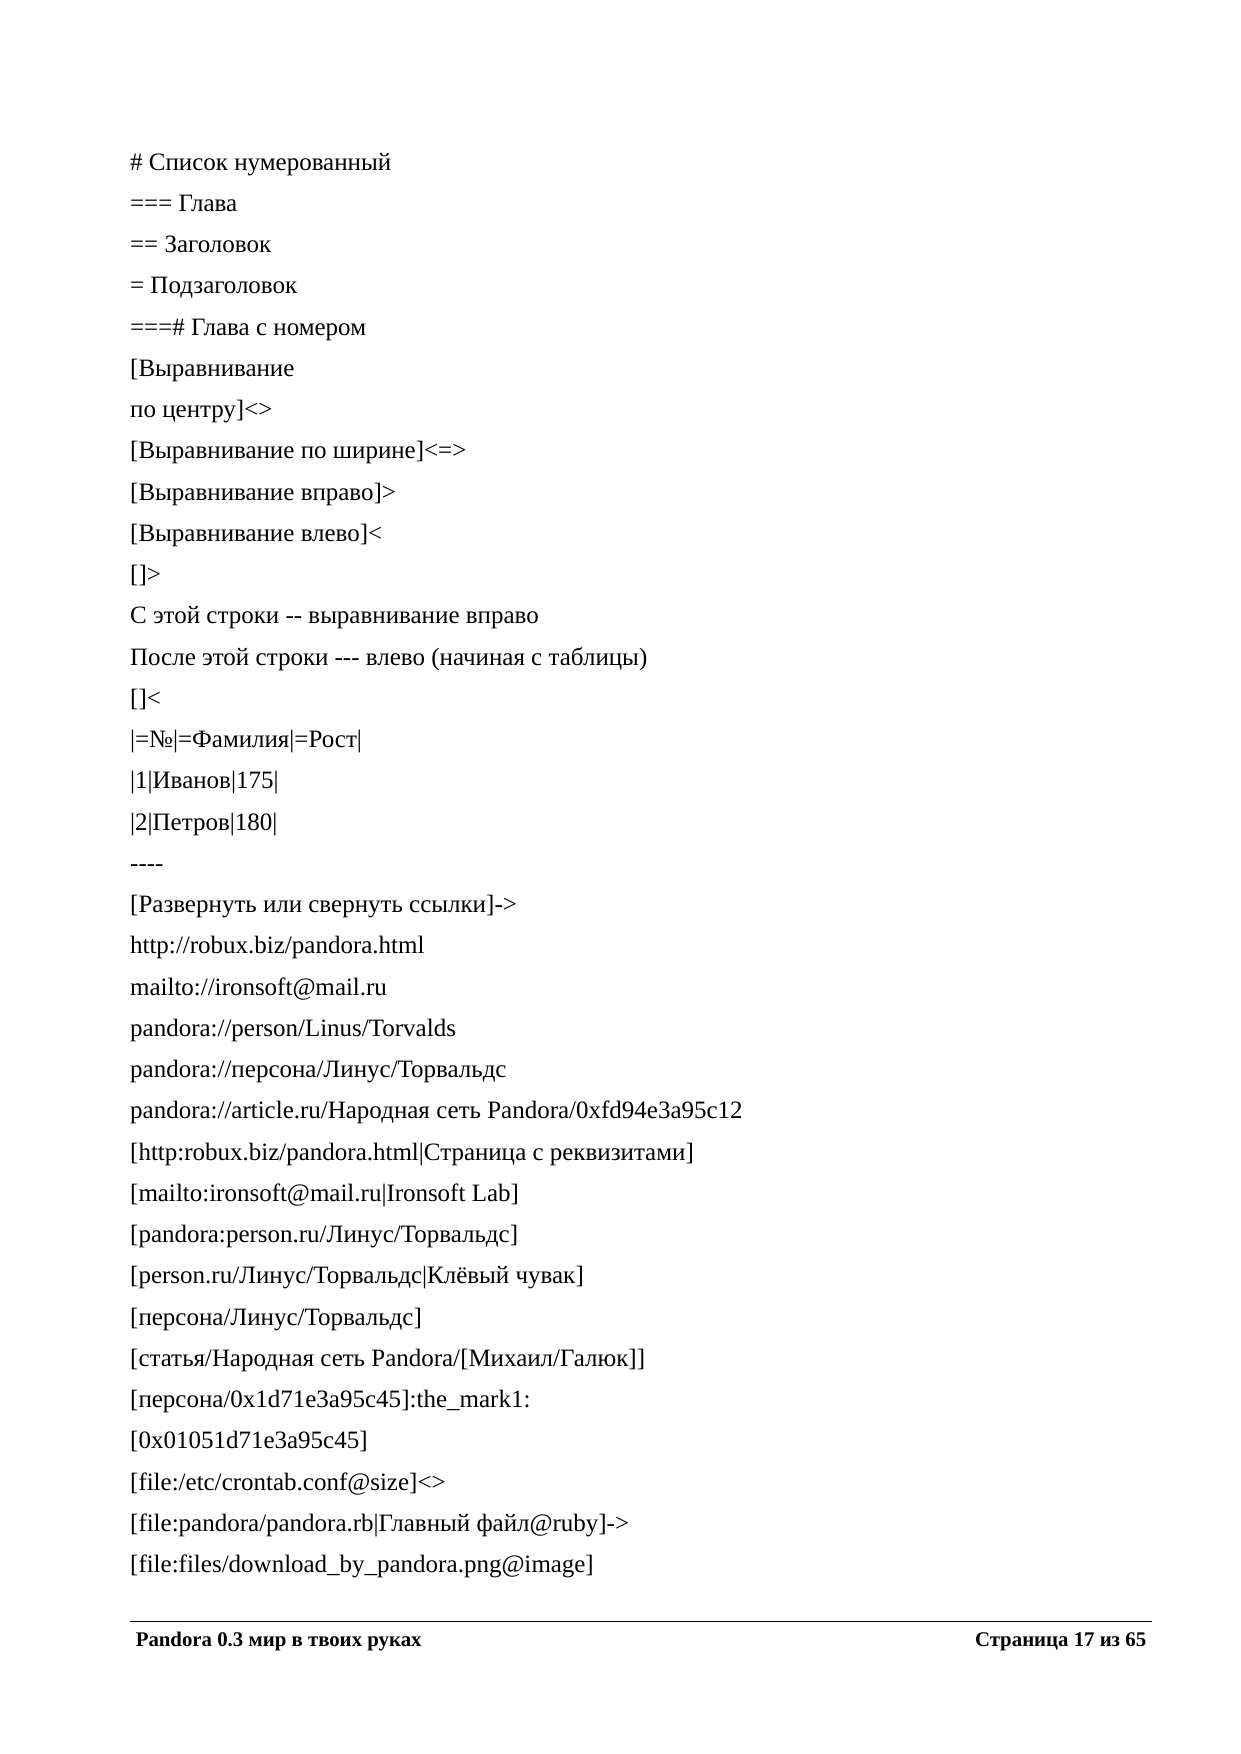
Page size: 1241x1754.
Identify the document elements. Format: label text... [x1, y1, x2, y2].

text [персона/Линус/Торвальдс] [130, 1302, 1152, 1331]
text # Список нумерованный [130, 147, 1152, 176]
text pandora://article.ru/Народная сеть Pandora/0xfd94e3a95c12 [130, 1096, 1152, 1124]
text [Выравнивание [130, 353, 1152, 382]
text [person.ru/Линус/Торвальдс|Клёвый чувак] [130, 1261, 1152, 1289]
text [file:files/download_by_pandora.png@image] [130, 1549, 1152, 1578]
text [file:pandora/pandora.rb|Главный файл@ruby]-> [130, 1508, 1152, 1537]
text [статья/Народная сеть Pandora/[Михаил/Галюк]] [130, 1343, 1152, 1372]
text mailto://ironsoft@mail.ru [130, 972, 1152, 1001]
text [Выравнивание влево]< [130, 518, 1152, 547]
text [Развернуть или свернуть ссылки]-> [130, 889, 1152, 918]
text == Заголовок [130, 229, 1152, 258]
text pandora://персона/Линус/Торвальдс [130, 1054, 1152, 1083]
text ===# Глава с номером [130, 312, 1152, 341]
text После этой строки --- влево (начиная с таблицы) [130, 642, 1152, 671]
text [file:/etc/crontab.conf@size]<> [130, 1467, 1152, 1496]
text |1|Иванов|175| [130, 766, 1152, 794]
text |=№|=Фамилия|=Рост| [130, 724, 1152, 753]
text [0x01051d71e3a95c45] [130, 1426, 1152, 1454]
text |2|Петров|180| [130, 807, 1152, 836]
text pandora://person/Linus/Torvalds [130, 1013, 1152, 1042]
text []> [130, 559, 1152, 588]
text [Выравнивание по ширине]<=> [130, 436, 1152, 464]
text [Выравнивание вправо]> [130, 477, 1152, 506]
text [mailto:ironsoft@mail.ru|Ironsoft Lab] [130, 1178, 1152, 1207]
text [pandora:person.ru/Линус/Торвальдс] [130, 1219, 1152, 1248]
text [http:robux.biz/pandora.html|Страница с реквизитами] [130, 1137, 1152, 1166]
text ---- [130, 848, 1152, 877]
text по центру]<> [130, 394, 1152, 423]
text [персона/0x1d71e3a95c45]:the_mark1: [130, 1384, 1152, 1413]
text []< [130, 683, 1152, 712]
text = Подзаголовок [130, 271, 1152, 299]
text С этой строки -- выравнивание вправо [130, 601, 1152, 629]
text http://robux.biz/pandora.html [130, 931, 1152, 959]
text === Глава [130, 188, 1152, 217]
